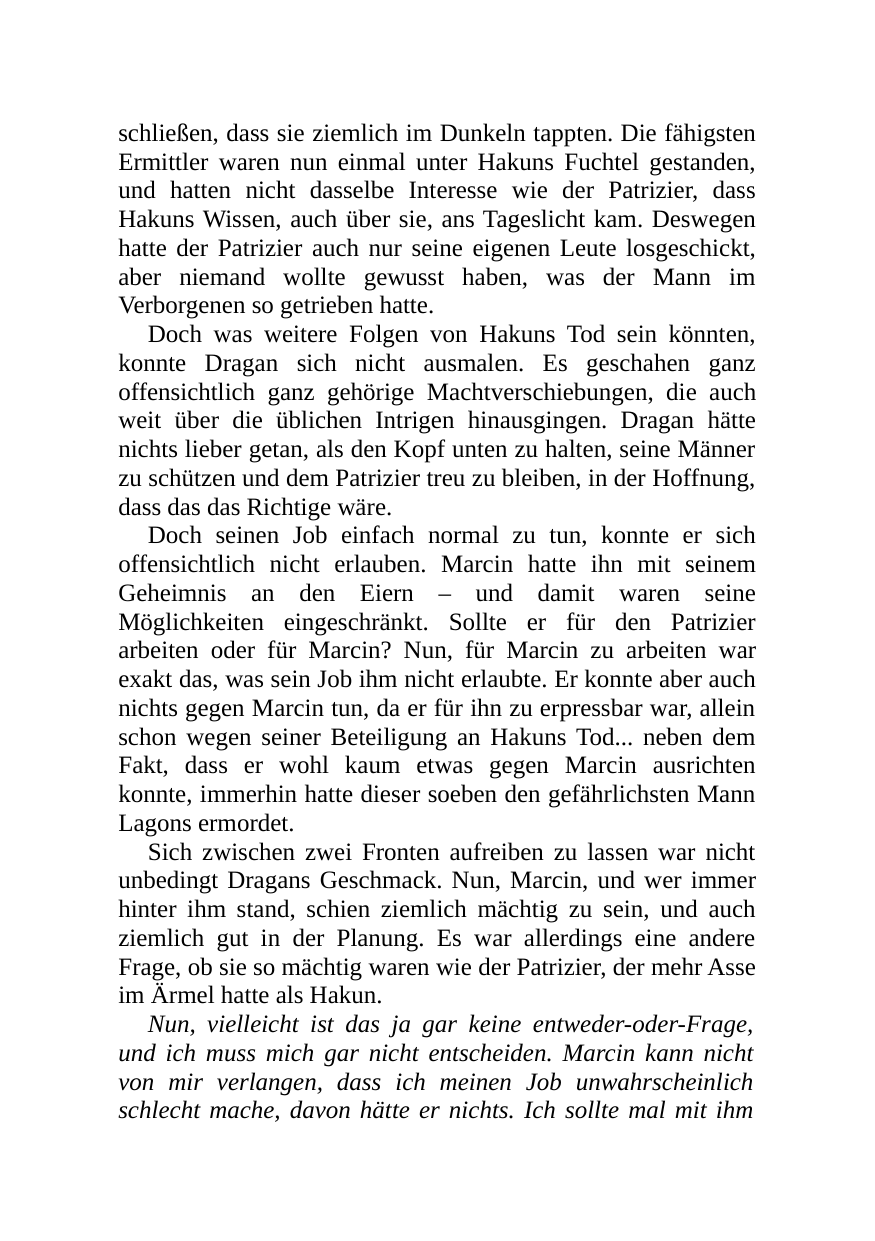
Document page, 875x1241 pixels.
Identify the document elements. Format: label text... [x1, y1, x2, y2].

text Doch was weitere Folgen von Hakuns Tod sein könnten, konnte Dragan sich nicht ausmalen. Es geschahen ganz offensichtlich ganz gehörige Machtverschiebungen, die auch weit über die üblichen Intrigen hinausgingen. Dragan hätte nichts lieber getan, als den Kopf unten zu halten, seine Männer zu schützen und dem Patrizier treu zu bleiben, in der Hoffnung, dass das das Richtige wäre. [118, 319, 756, 521]
text Doch seinen Job einfach normal zu tun, konnte er sich offensichtlich nicht erlauben. Marcin hatte ihn mit seinem Geheimnis an den Eiern – und damit waren seine Möglichkeiten eingeschränkt. Sollte er für den Patrizier arbeiten oder für Marcin? Nun, für Marcin zu arbeiten war exakt das, was sein Job ihm nicht erlaubte. Er konnte aber auch nichts gegen Marcin tun, da er für ihn zu erpressbar war, allein schon wegen seiner Beteiligung an Hakuns Tod... neben dem Fakt, dass er wohl kaum etwas gegen Marcin ausrichten konnte, immerhin hatte dieser soeben den gefährlichsten Mann Lagons ermordet. [118, 521, 756, 837]
text Sich zwischen zwei Fronten aufreiben zu lassen war nicht unbedingt Dragans Geschmack. Nun, Marcin, und wer immer hinter ihm stand, schien ziemlich mächtig zu sein, und auch ziemlich gut in der Planung. Es war allerdings eine andere Frage, ob sie so mächtig waren wie der Patrizier, der mehr Asse im Ärmel hatte als Hakun. [118, 837, 756, 1009]
text Nun, vielleicht ist das ja gar keine entweder-oder-Frage, und ich muss mich gar nicht entscheiden. Marcin kann nicht von mir verlangen, dass ich meinen Job unwahrscheinlich schlecht mache, davon hätte er nichts. Ich sollte mal mit ihm [118, 1009, 756, 1124]
text schließen, dass sie ziemlich im Dunkeln tappten. Die fähigsten Ermittler waren nun einmal unter Hakuns Fuchtel gestanden, und hatten nicht dasselbe Interesse wie der Patrizier, dass Hakuns Wissen, auch über sie, ans Tageslicht kam. Deswegen hatte der Patrizier auch nur seine eigenen Leute losgeschickt, aber niemand wollte gewusst haben, was der Mann im Verborgenen so getrieben hatte. [118, 118, 756, 319]
